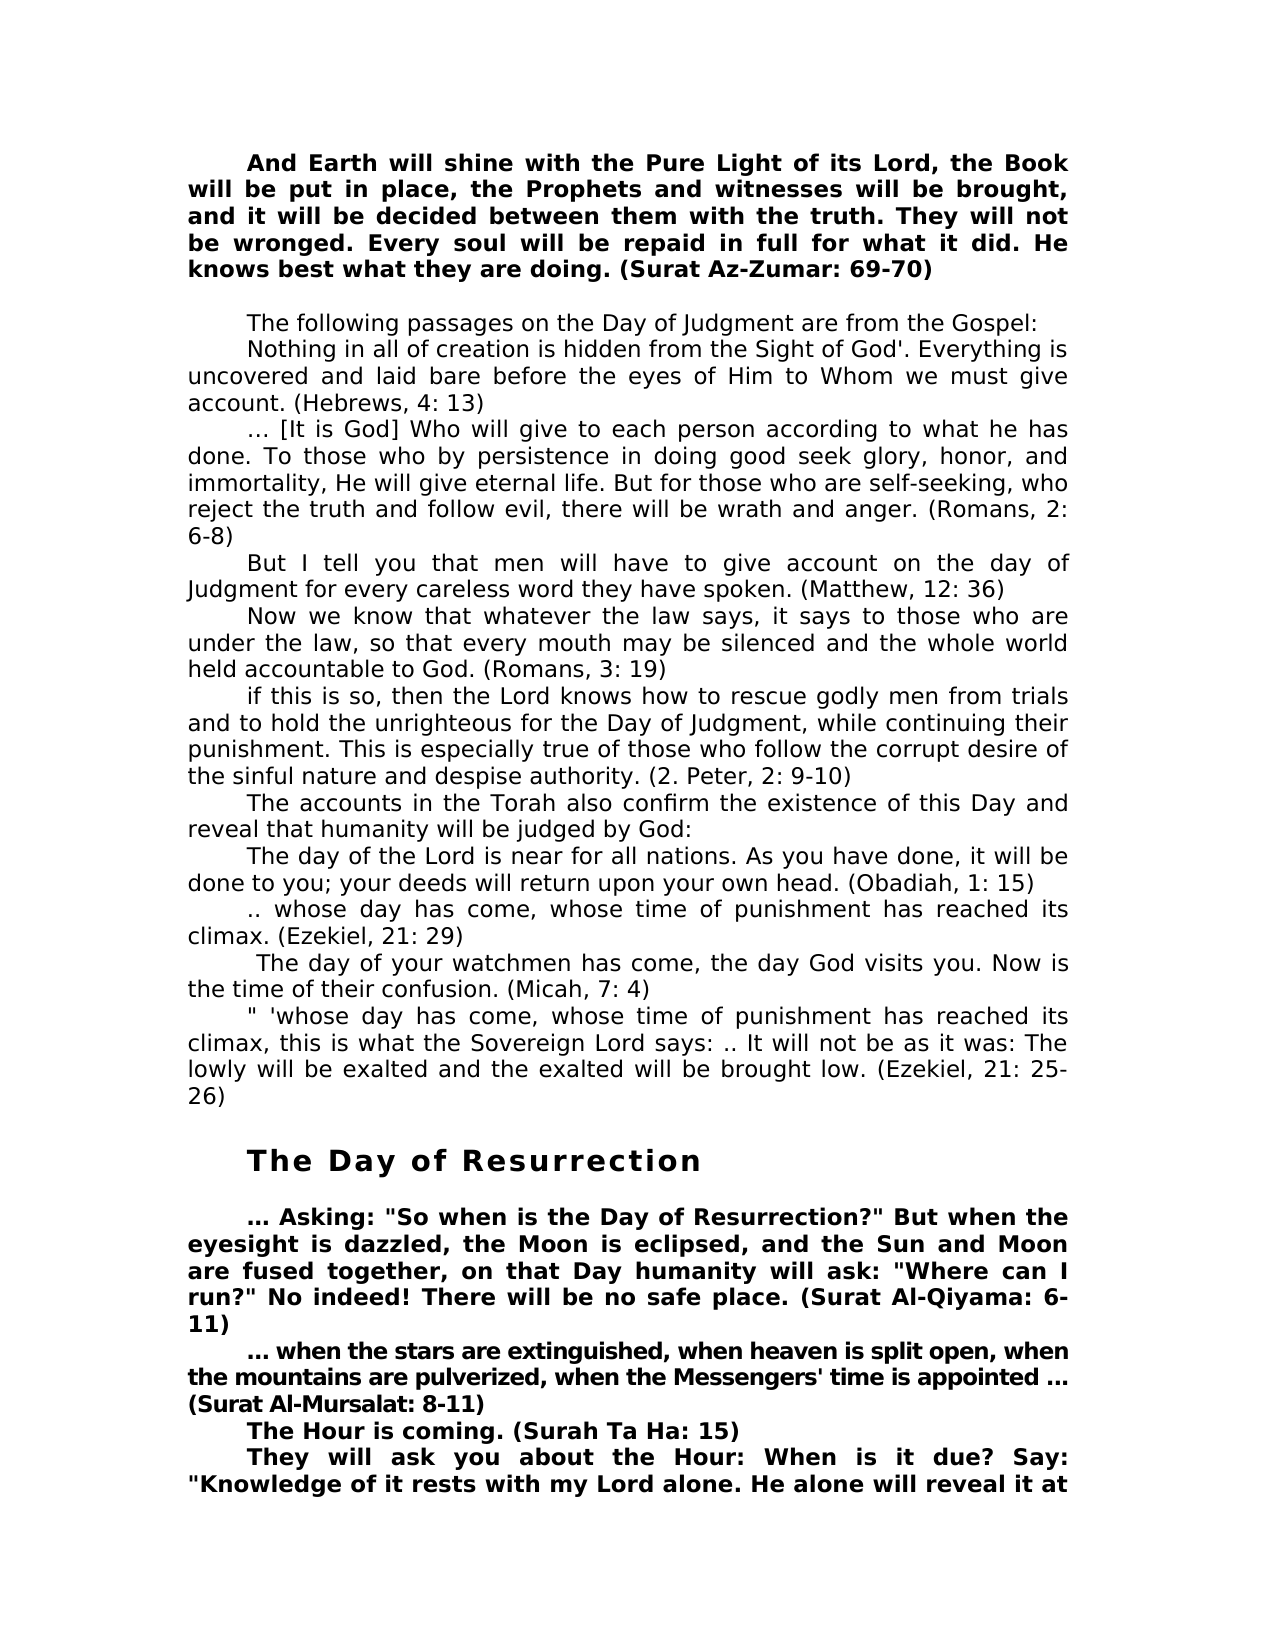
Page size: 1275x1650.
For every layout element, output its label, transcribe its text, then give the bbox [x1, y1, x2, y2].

text Nothing in all of creation is hidden from the Sight of God'. Everything is uncovered and laid bare before the eyes of Him to Whom we must give account. (Hebrews, 4: 13) [187, 337, 1070, 417]
text The Hour is coming. (Surah Ta Ha: 15) [187, 1418, 1070, 1444]
text … [It is God] Who will give to each person according to what he has done. To those who by persistence in doing good seek glory, honor, and immortality, He will give eternal life. But for those who are self-seeking, who reject the truth and follow evil, there will be wrath and anger. (Romans, 2: 6-8) [187, 417, 1070, 550]
text .. whose day has come, whose time of punishment has reached its climax. (Ezekiel, 21: 29) [187, 897, 1070, 950]
text Now we know that whatever the law says, it says to those who are under the law, so that every mouth may be silenced and the whole world held accountable to God. (Romans, 3: 19) [187, 603, 1070, 683]
text The Day of Resurrection [187, 1144, 1070, 1178]
text And Earth will shine with the Pure Light of its Lord, the Book will be put in place, the Prophets and witnesses will be brought, and it will be decided between them with the truth. They will not be wronged. Every soul will be repaid in full for what it did. He knows best what they are doing. (Surat Az-Zumar: 69-70) [187, 150, 1070, 283]
text if this is so, then the Lord knows how to rescue godly men from trials and to hold the unrighteous for the Day of Judgment, while continuing their punishment. This is especially true of those who follow the corrupt desire of the sinful nature and despise authority. (2. Peter, 2: 9-10) [187, 683, 1070, 790]
text The day of the Lord is near for all nations. As you have done, it will be done to you; your deeds will return upon your own head. (Obadiah, 1: 15) [187, 843, 1070, 897]
text " 'whose day has come, whose time of punishment has reached its climax, this is what the Sovereign Lord says: .. It will not be as it was: The lowly will be exalted and the exalted will be brought low. (Ezekiel, 21: 25-26) [187, 1003, 1070, 1110]
text The following passages on the Day of Judgment are from the Gospel: [187, 310, 1070, 337]
text … Asking: "So when is the Day of Resurrection?" But when the eyesight is dazzled, the Moon is eclipsed, and the Sun and Moon are fused together, on that Day humanity will ask: "Where can I run?" No indeed! There will be no safe place. (Surat Al-Qiyama: 6-11) [187, 1204, 1070, 1338]
text … when the stars are extinguished, when heaven is split open, when the mountains are pulverized, when the Messengers' time is appointed ... (Surat Al-Mursalat: 8-11) [187, 1338, 1070, 1418]
text The day of your watchmen has come, the day God visits you. Now is the time of their confusion. (Micah, 7: 4) [187, 950, 1070, 1003]
text They will ask you about the Hour: When is it due? Say: "Knowledge of it rests with my Lord alone. He alone will reveal it at [187, 1444, 1070, 1498]
text But I tell you that men will have to give account on the day of Judgment for every careless word they have spoken. (Matthew, 12: 36) [187, 550, 1070, 603]
text The accounts in the Torah also confirm the existence of this Day and reveal that humanity will be judged by God: [187, 790, 1070, 843]
